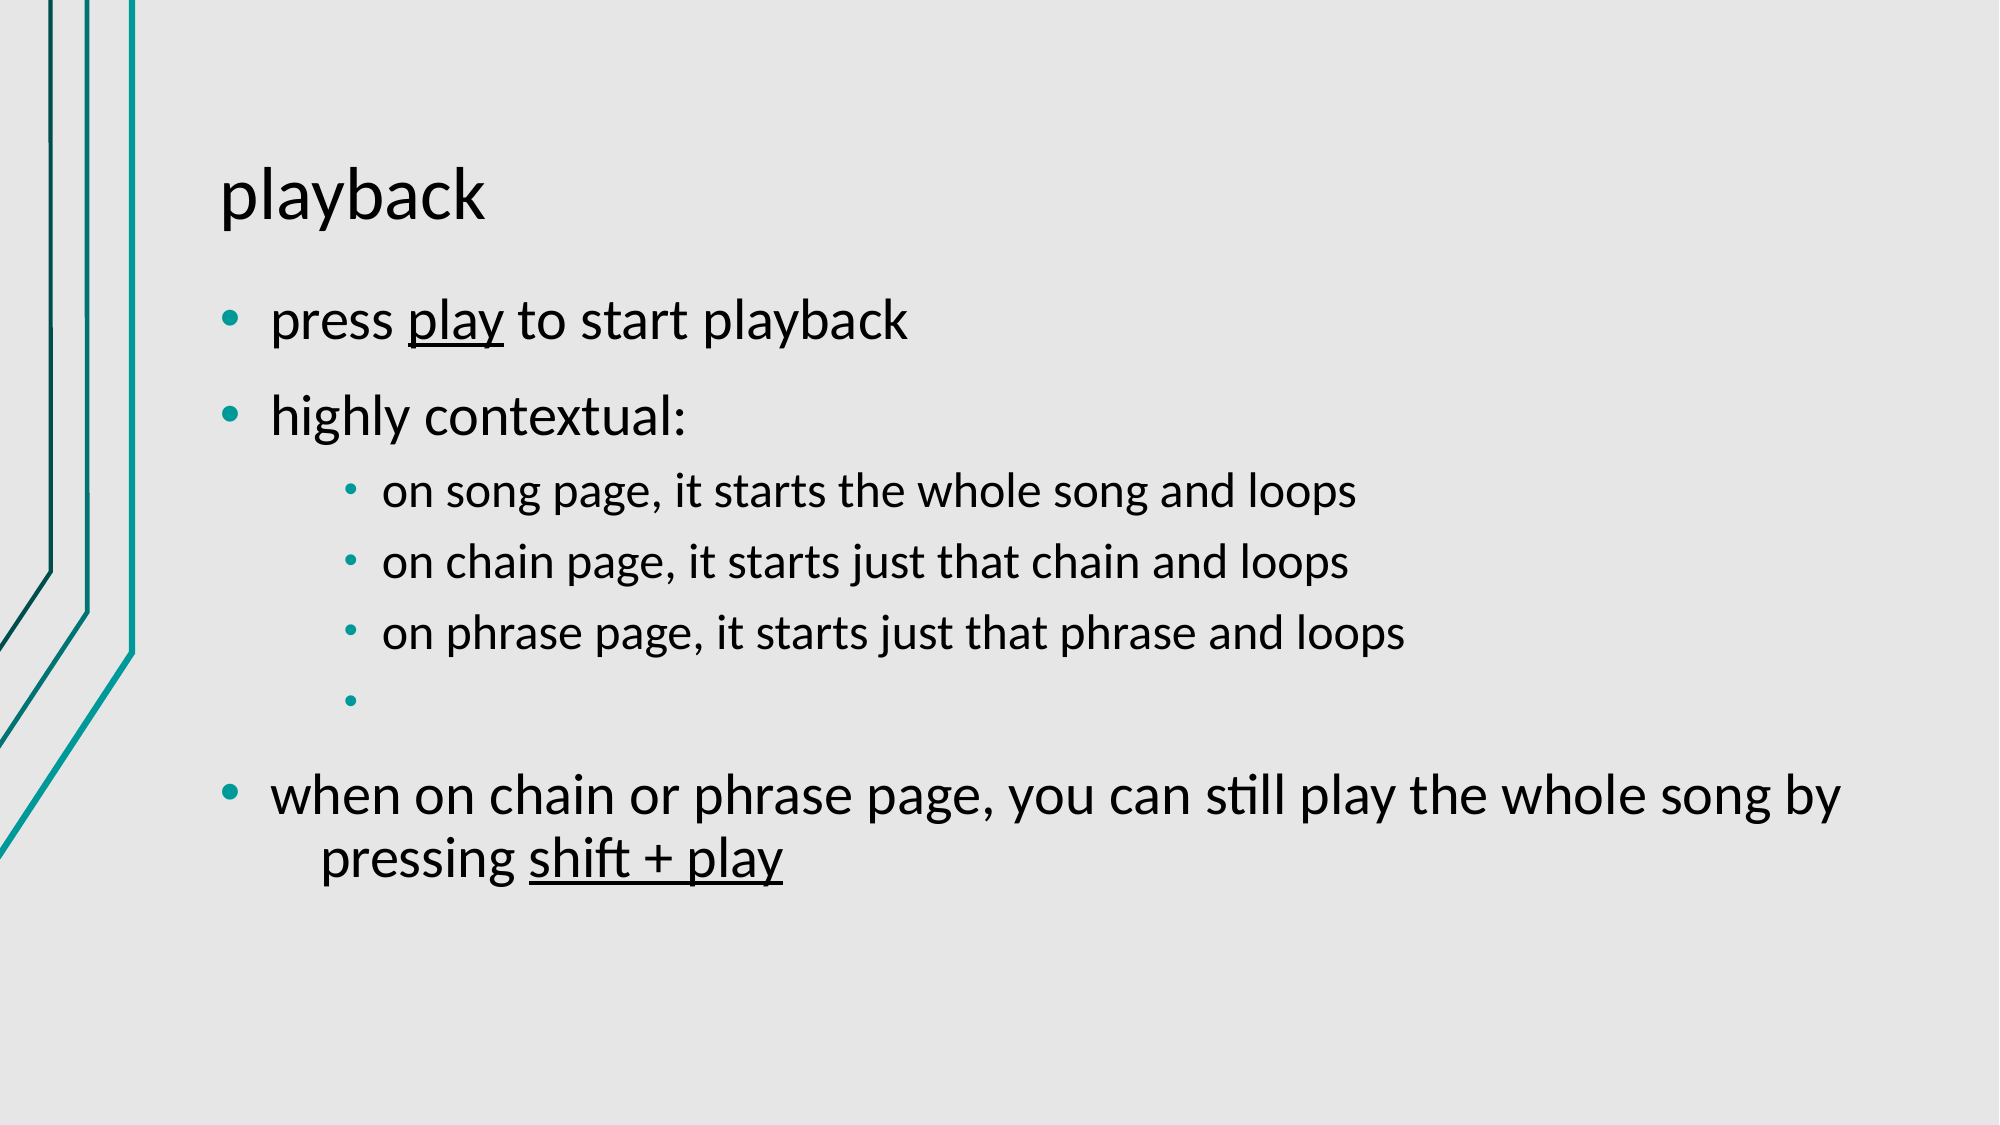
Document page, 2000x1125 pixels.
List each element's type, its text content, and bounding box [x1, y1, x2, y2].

list press play to start playback highly contextual: on song page, it starts the whole song and loops on chain page, it starts just that chain and loops on phrase page, it starts just that phrase and loops when on chain or phrase page, you can still play the whole song by pressing shift + play [199, 279, 1900, 1012]
title playback [199, 45, 1900, 246]
